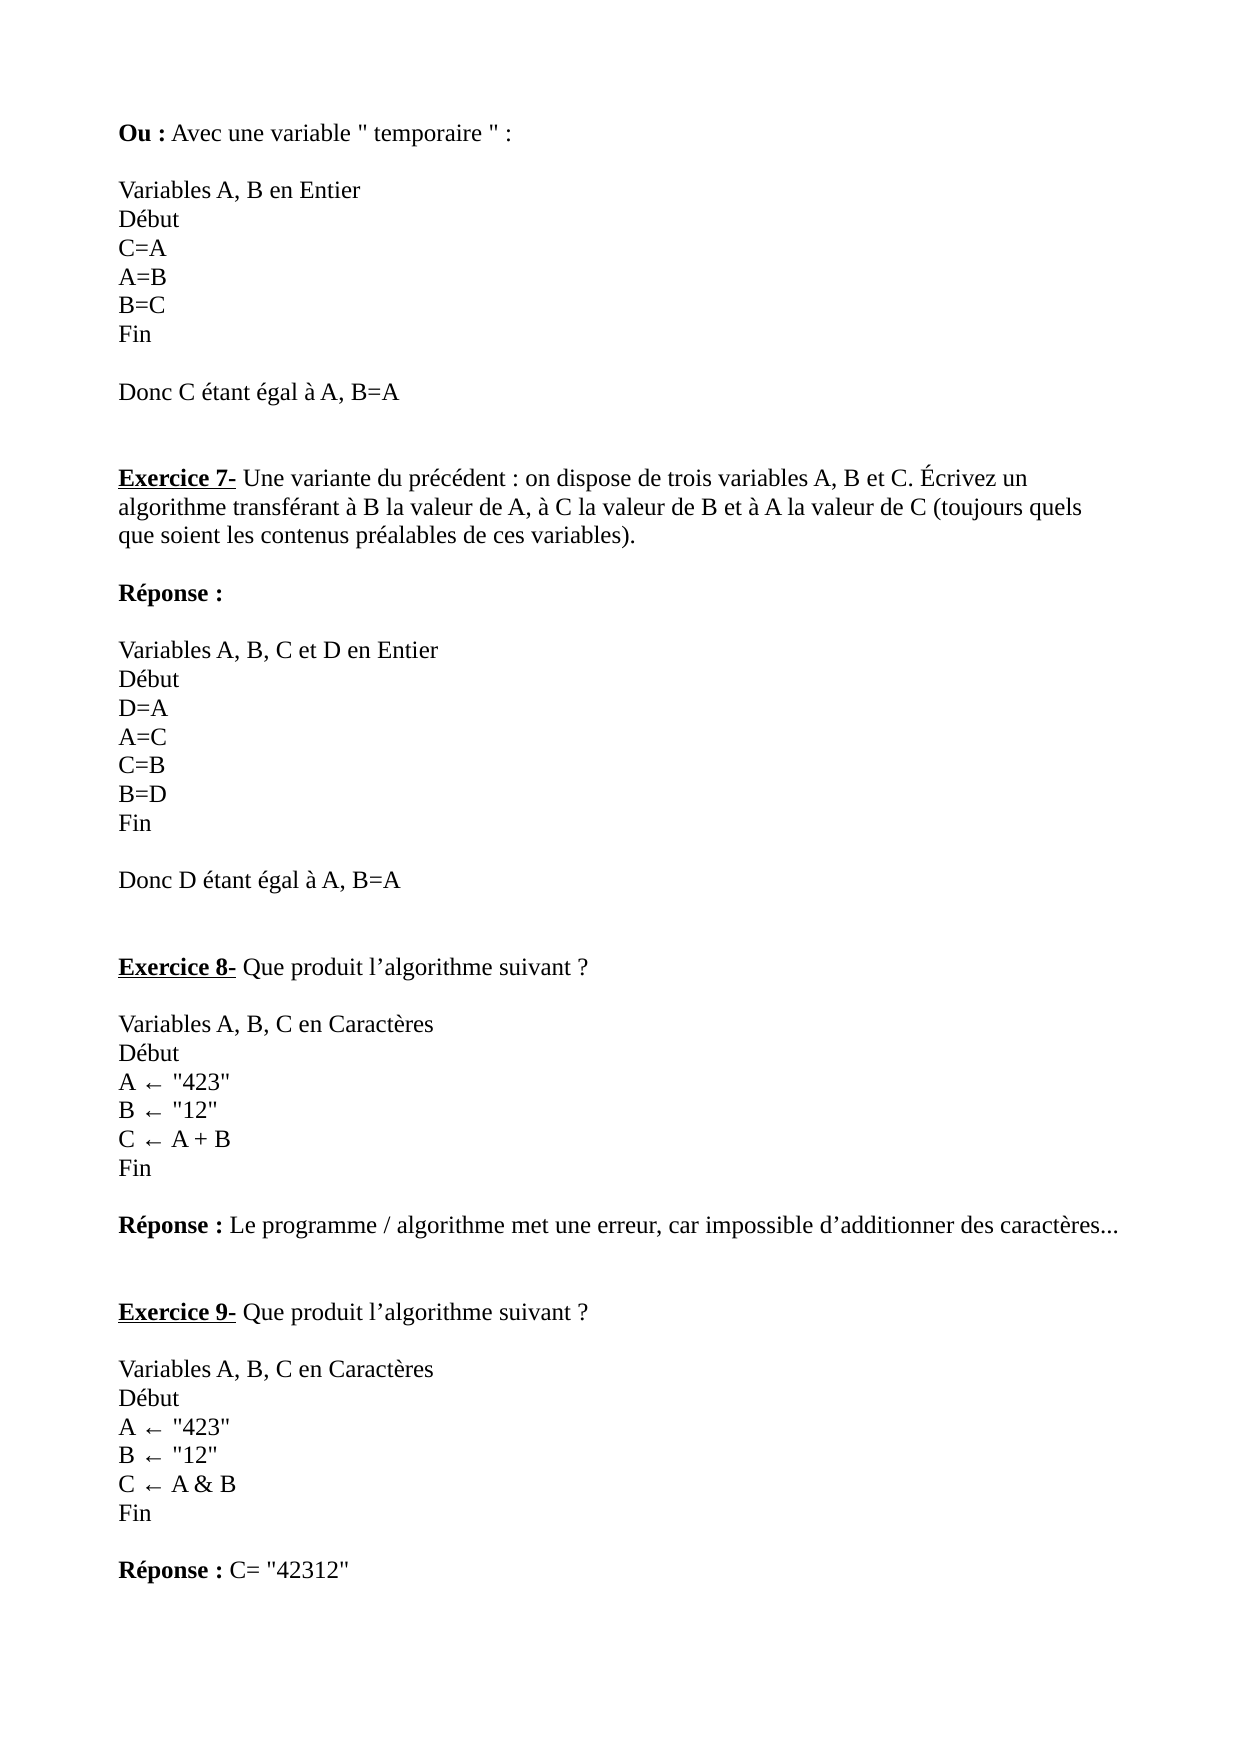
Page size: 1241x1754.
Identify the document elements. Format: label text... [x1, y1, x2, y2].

text Réponse : C= "42312" [118, 1556, 1122, 1584]
text Donc C étant égal à A, B=A [118, 377, 1122, 406]
text Donc D étant égal à A, B=A [118, 866, 1122, 894]
text B ← "12" [118, 1441, 1122, 1469]
text C=A [118, 233, 1122, 262]
text Ou : Avec une variable " temporaire " : [118, 118, 1122, 147]
text Fin [118, 1153, 1122, 1182]
text Fin [118, 319, 1122, 348]
text Réponse : Le programme / algorithme met une erreur, car impossible d’additionner des caractères... [118, 1211, 1122, 1239]
text B=C [118, 291, 1122, 319]
text A=B [118, 262, 1122, 291]
text A ← "423" [118, 1067, 1122, 1096]
text Exercice 7- Une variante du précédent : on dispose de trois variables A, B et C. Écrivez un algorithme transférant à B la valeur de A, à C la valeur de B et à A la valeur de C (toujours quels que soient les contenus préalables de ces variables). [118, 463, 1122, 549]
text Variables A, B, C et D en Entier [118, 636, 1122, 664]
text A ← "423" [118, 1412, 1122, 1441]
text Début [118, 1383, 1122, 1412]
text C ← A & B [118, 1469, 1122, 1498]
text Fin [118, 808, 1122, 837]
text Exercice 8- Que produit l’algorithme suivant ? [118, 952, 1122, 981]
text Début [118, 1038, 1122, 1067]
text Fin [118, 1498, 1122, 1527]
text B ← "12" [118, 1096, 1122, 1124]
text Variables A, B, C en Caractères [118, 1009, 1122, 1038]
text Exercice 9- Que produit l’algorithme suivant ? [118, 1297, 1122, 1326]
text D=A [118, 693, 1122, 722]
text B=D [118, 779, 1122, 808]
text C ← A + B [118, 1124, 1122, 1153]
text C=B [118, 751, 1122, 779]
text Variables A, B en Entier [118, 176, 1122, 204]
text Début [118, 204, 1122, 233]
text Variables A, B, C en Caractères [118, 1354, 1122, 1383]
text Début [118, 664, 1122, 693]
text A=C [118, 722, 1122, 751]
text Réponse : [118, 578, 1122, 607]
